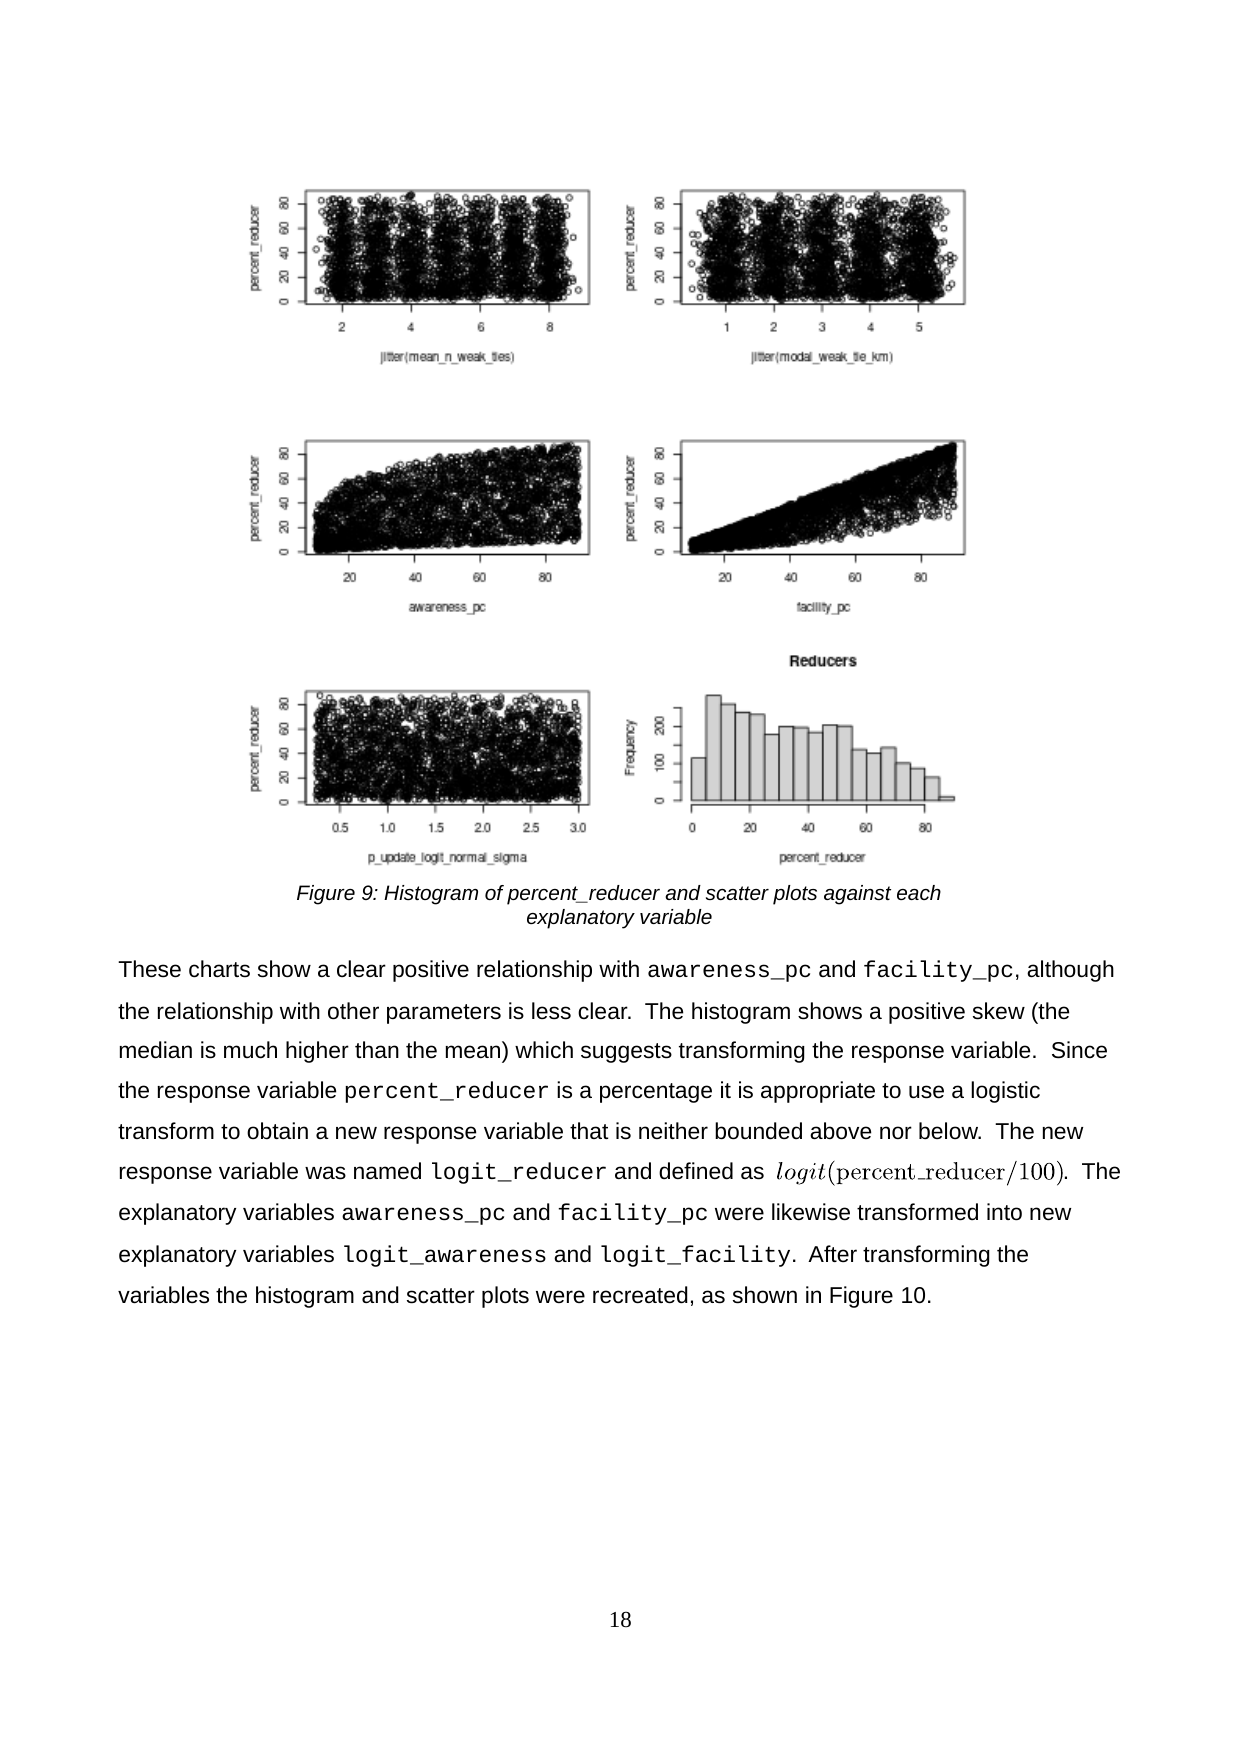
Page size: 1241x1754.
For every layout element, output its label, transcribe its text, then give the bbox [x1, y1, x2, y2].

picture [245, 130, 995, 881]
text These charts show a clear positive relationship with awareness_pc and facility_pc, although the relationship with other parameters is less clear. The histogram shows a positive skew (the median is much higher than the mean) which suggests transforming the response variable. Since the response variable percent_reducer is a percentage it is appropriate to use a logistic transform to obtain a new response variable that is neither bounded above nor below. The new response variable was named logit_reducer and defined as . The explanatory variables awareness_pc and facility_pc were likewise transformed into new explanatory variables logit_awareness and logit_facility. After transforming the variables the histogram and scatter plots were recreated, as shown in Figure 10. [118, 956, 1122, 1308]
text Figure 9: Histogram of percent_reducer and scatter plots against each explanatory variable [245, 881, 995, 928]
